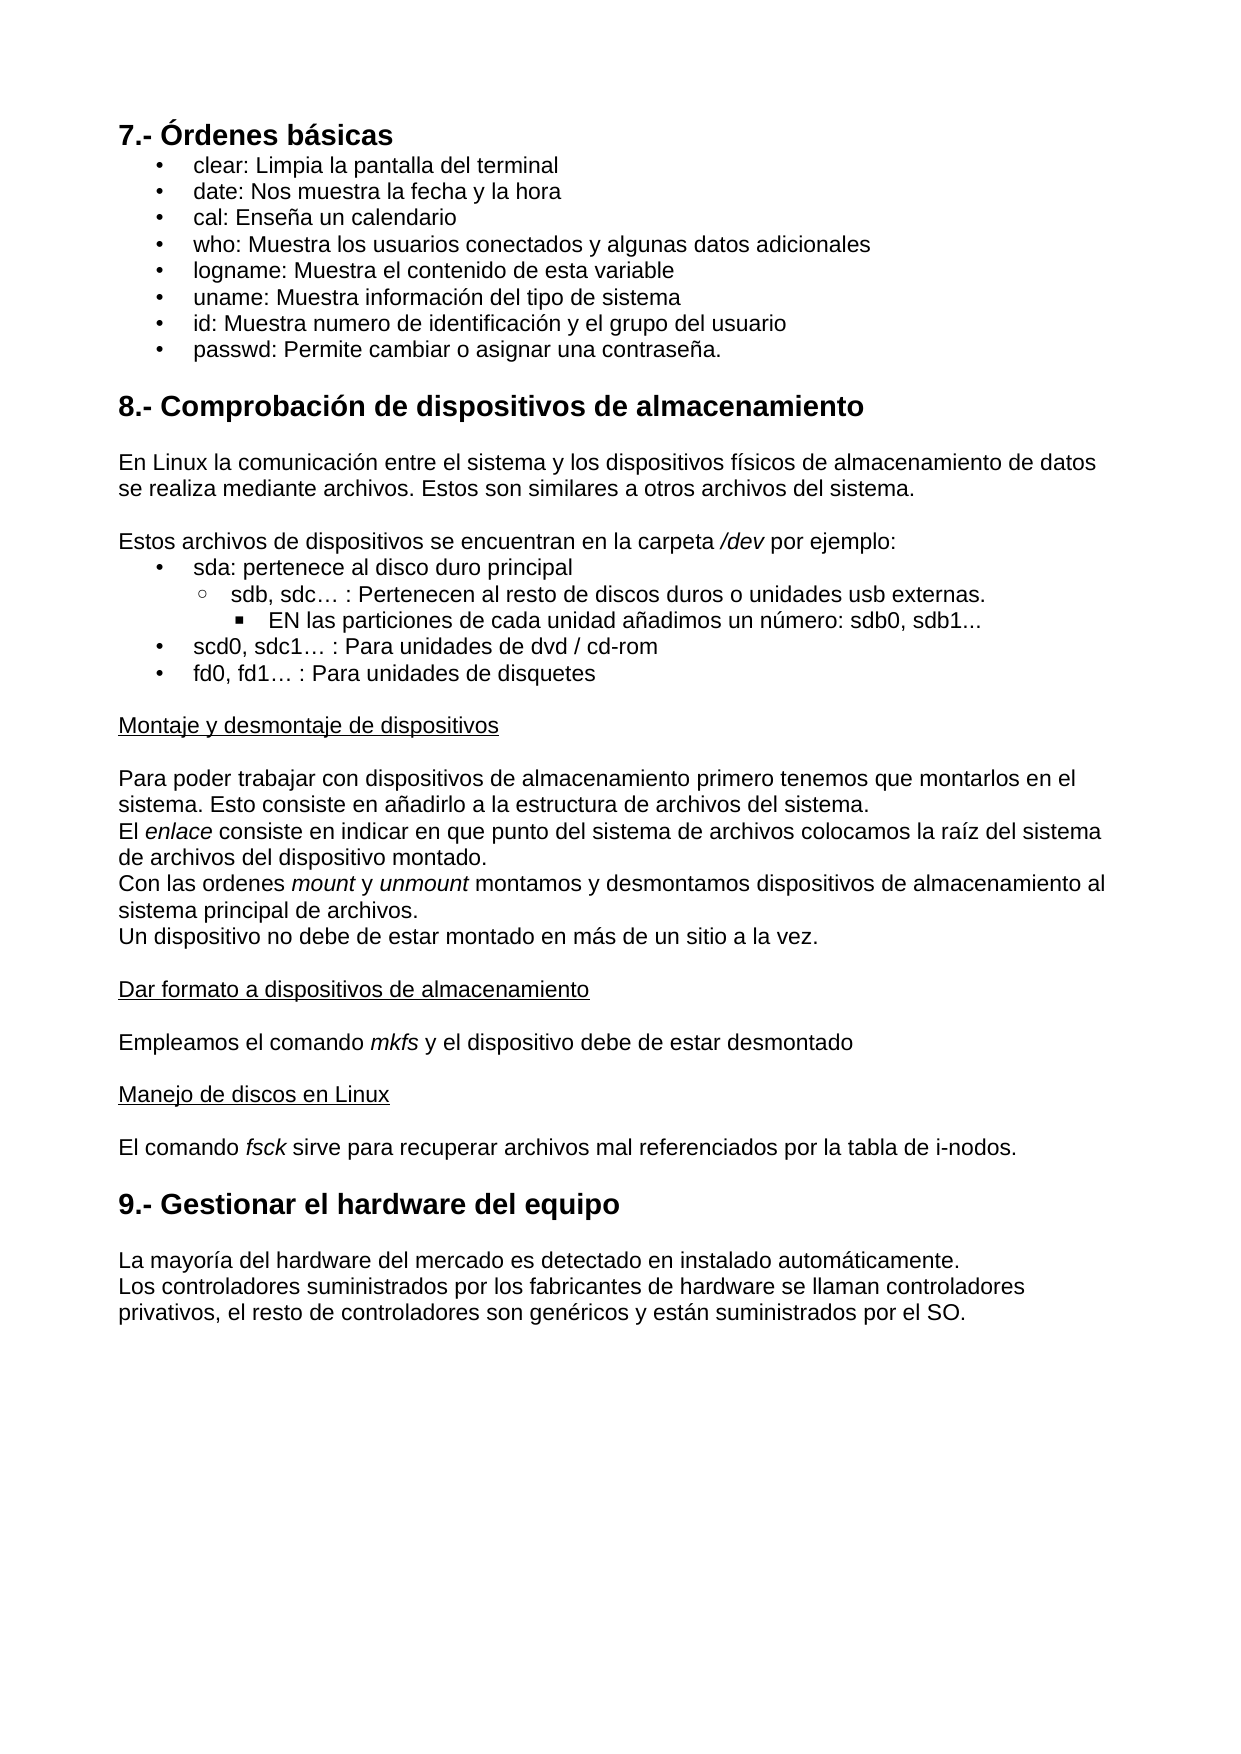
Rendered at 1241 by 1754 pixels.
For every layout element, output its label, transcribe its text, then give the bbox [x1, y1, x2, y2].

text Empleamos el comando mkfs y el dispositivo debe de estar desmontado [118, 1028, 1122, 1055]
list scd0, sdc1… : Para unidades de dvd / cd-rom [156, 633, 1122, 659]
list uname: Muestra información del tipo de sistema [156, 283, 1122, 310]
text Un dispositivo no debe de estar montado en más de un sitio a la vez. [118, 923, 1122, 949]
list passwd: Permite cambiar o asignar una contraseña. [156, 336, 1122, 362]
list cal: Enseña un calendario [156, 204, 1122, 231]
text 7.- Órdenes básicas [118, 118, 1122, 152]
text Manejo de discos en Linux [118, 1081, 1122, 1108]
list date: Nos muestra la fecha y la hora [156, 178, 1122, 204]
text Montaje y desmontaje de dispositivos [118, 712, 1122, 739]
text El enlace consiste en indicar en que punto del sistema de archivos colocamos la raíz del sistema de archivos del dispositivo montado. [118, 818, 1122, 870]
text La mayoría del hardware del mercado es detectado en instalado automáticamente. [118, 1247, 1122, 1273]
list clear: Limpia la pantalla del terminal [156, 152, 1122, 178]
text Estos archivos de dispositivos se encuentran en la carpeta /dev por ejemplo: [118, 528, 1122, 554]
text En Linux la comunicación entre el sistema y los dispositivos físicos de almacenamiento de datos se realiza mediante archivos. Estos son similares a otros archivos del sistema. [118, 449, 1122, 501]
text El comando fsck sirve para recuperar archivos mal referenciados por la tabla de i-nodos. [118, 1134, 1122, 1160]
text Con las ordenes mount y unmount montamos y desmontamos dispositivos de almacenamiento al sistema principal de archivos. [118, 870, 1122, 923]
list logname: Muestra el contenido de esta variable [156, 257, 1122, 283]
text Los controladores suministrados por los fabricantes de hardware se llaman controladores privativos, el resto de controladores son genéricos y están suministrados por el SO. [118, 1273, 1122, 1326]
list EN las particiones de cada unidad añadimos un número: sdb0, sdb1... [231, 607, 1122, 633]
list who: Muestra los usuarios conectados y algunas datos adicionales [156, 231, 1122, 257]
list fd0, fd1… : Para unidades de disquetes [156, 659, 1122, 686]
list sda: pertenece al disco duro principal [156, 554, 1122, 581]
text Para poder trabajar con dispositivos de almacenamiento primero tenemos que montarlos en el sistema. Esto consiste en añadirlo a la estructura de archivos del sistema. [118, 765, 1122, 818]
text Dar formato a dispositivos de almacenamiento [118, 976, 1122, 1002]
text 9.- Gestionar el hardware del equipo [118, 1187, 1122, 1220]
list id: Muestra numero de identificación y el grupo del usuario [156, 310, 1122, 336]
text 8.- Comprobación de dispositivos de almacenamiento [118, 389, 1122, 422]
list sdb, sdc… : Pertenecen al resto de discos duros o unidades usb externas. [193, 581, 1122, 607]
